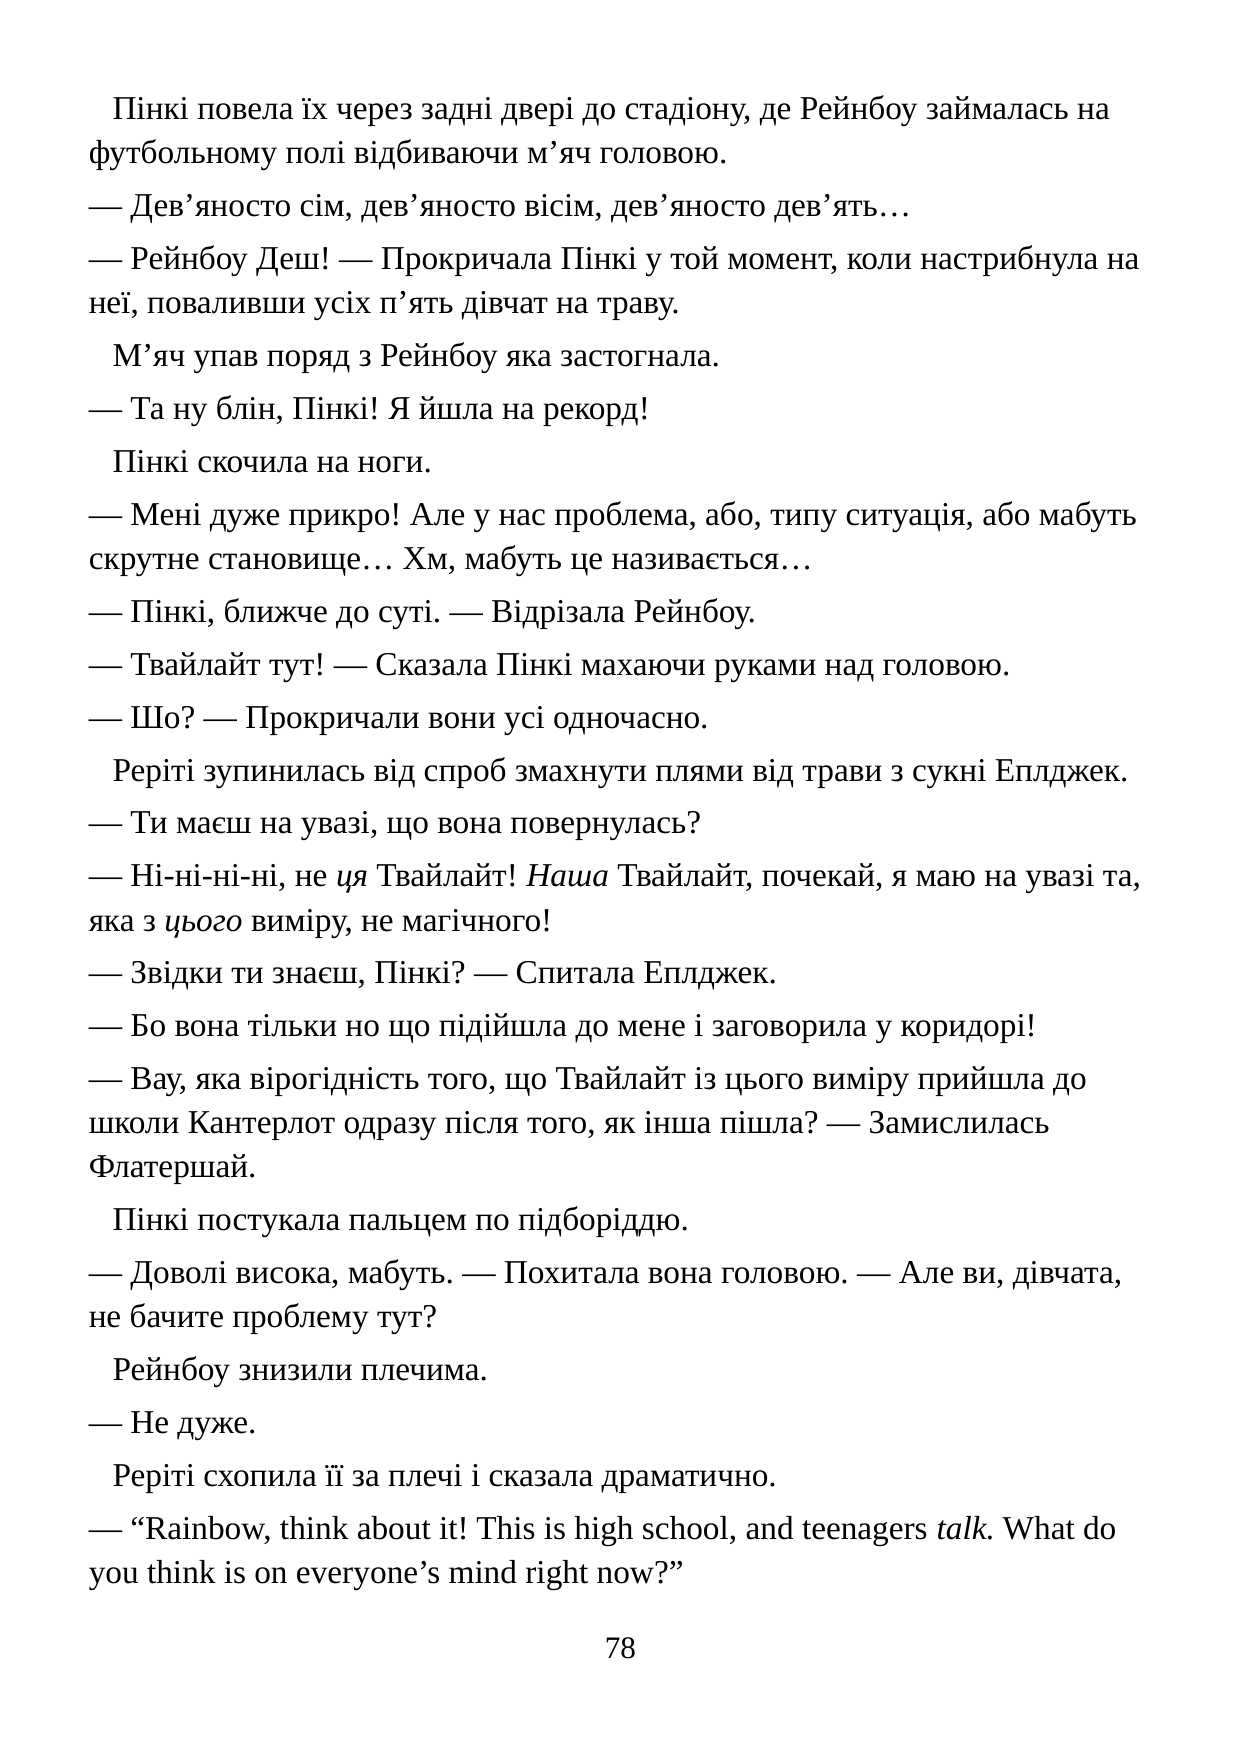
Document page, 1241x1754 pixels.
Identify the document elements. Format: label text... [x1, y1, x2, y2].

text — Пінкі, ближче до суті. — Відрізала Рейнбоу. [88, 591, 1152, 629]
text Реріті зупинилась від спроб змахнути плями від трави з сукні Еплджек. [88, 750, 1152, 788]
text М’яч упав поряд з Рейнбоу яка застогнала. [88, 335, 1152, 374]
text — Ні-ні-ні-ні, не ця Твайлайт! Наша Твайлайт, почекай, я маю на увазі та, яка з цього виміру, не магічного! [88, 856, 1152, 938]
text — Мені дуже прикро! Але у нас проблема, або, типу ситуація, або мабуть скрутне становище… Хм, мабуть це називається… [88, 494, 1152, 577]
text — Не дуже. [88, 1402, 1152, 1441]
text — Та ну блін, Пінкі! Я йшла на рекорд! [88, 388, 1152, 427]
text — “Rainbow, think about it! This is high school, and teenagers talk. What do you think is on everyone’s mind right now?” [88, 1508, 1152, 1591]
text — Ти маєш на увазі, що вона повернулась? [88, 803, 1152, 841]
text — Доволі висока, мабуть. — Похитала вона головою. — Але ви, дівчата, не бачите проблему тут? [88, 1252, 1152, 1335]
text Реріті схопила її за плечі і сказала драматично. [88, 1455, 1152, 1494]
text Пінкі повела їх через задні двері до стадіону, де Рейнбоу займалась на футбольному полі відбиваючи м’яч головою. [88, 88, 1152, 171]
text — Рейнбоу Деш! — Прокричала Пінкі у той момент, коли настрибнула на неї, поваливши усіх п’ять дівчат на траву. [88, 238, 1152, 321]
text Пінкі скочила на ноги. [88, 441, 1152, 479]
text — Звідки ти знаєш, Пінкі? — Спитала Еплджек. [88, 953, 1152, 991]
text Пінкі постукала пальцем по підборіддю. [88, 1199, 1152, 1238]
text — Бо вона тільки но що підійшла до мене і заговорила у коридорі! [88, 1006, 1152, 1044]
text — Вау, яка вірогідність того, що Твайлайт із цього виміру прийшла до школи Кантерлот одразу після того, як інша пішла? — Замислилась Флатершай. [88, 1058, 1152, 1185]
text — Дев’яносто сім, дев’яносто вісім, дев’яносто дев’ять… [88, 186, 1152, 224]
text Рейнбоу знизили плечима. [88, 1349, 1152, 1388]
text — Шо? — Прокричали вони усі одночасно. [88, 697, 1152, 735]
text — Твайлайт тут! — Сказала Пінкі махаючи руками над головою. [88, 644, 1152, 682]
